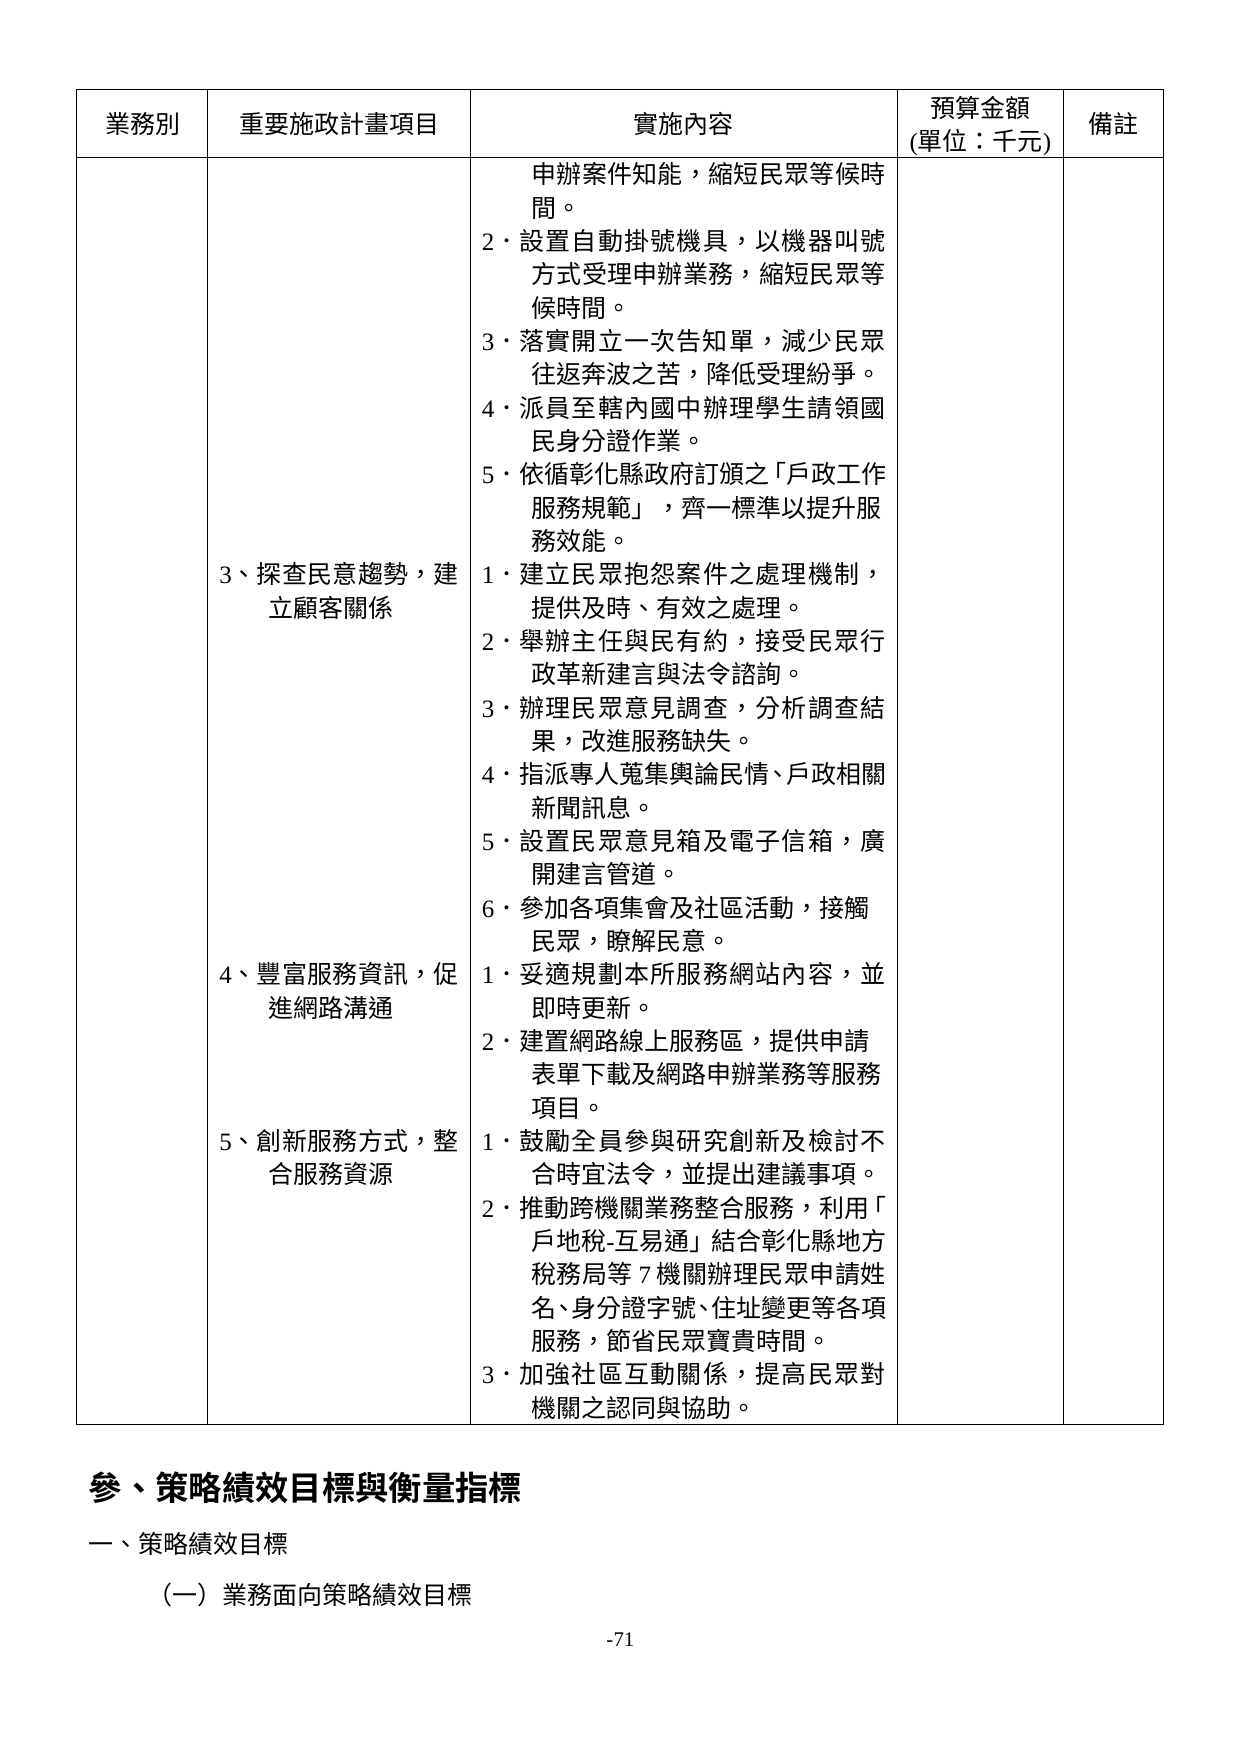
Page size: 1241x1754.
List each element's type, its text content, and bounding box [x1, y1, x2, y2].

table_cell 創新服務方式，整合服務資源 [208, 1124, 470, 1424]
table_cell 鼓勵全員參與研究創新及檢討不合時宜法令，並提出建議事項。 推動跨機關業務整合服務，利用「戶地稅-互易通」結合彰化縣地方稅務局等7機關辦理民眾申請姓名、身分證字號、住址變更等各項服務，節省民眾寶貴時間。 加強社區互動關係，提高民眾對機關之認同與協助。 [471, 1124, 897, 1424]
text 參、策略績效目標與衡量指標 [88, 1462, 1152, 1510]
table_cell [1064, 158, 1163, 557]
table_cell [898, 158, 1063, 557]
table_cell 妥適規劃本所服務網站內容，並即時更新。 建置網路線上服務區，提供申請表單下載及網路申辦業務等服務項目。 [471, 957, 897, 1124]
text 一、策略績效目標 [88, 1524, 1152, 1561]
text （一）業務面向策略績效目標 [148, 1575, 1152, 1611]
table_cell 豐富服務資訊，促進網路溝通 [208, 957, 470, 1124]
table_header 業務別 [77, 90, 207, 157]
table_header 備註 [1064, 90, 1163, 157]
table_cell [77, 158, 207, 557]
table_cell [1064, 557, 1163, 957]
table_cell [1064, 1124, 1163, 1424]
table_cell [208, 158, 470, 557]
table_header 重要施政計畫項目 [208, 90, 470, 157]
table_cell 建立民眾抱怨案件之處理機制，提供及時、有效之處理。 舉辦主任與民有約，接受民眾行政革新建言與法令諮詢。 辦理民眾意見調查，分析調查結果，改進服務缺失。 指派專人蒐集輿論民情、戶政相關新聞訊息。 設置民眾意見箱及電子信箱，廣開建言管道。 參加各項集會及社區活動，接觸民眾，瞭解民意。 [471, 557, 897, 957]
table_cell [898, 1124, 1063, 1424]
table_cell 申辦案件知能，縮短民眾等候時間。 設置自動掛號機具，以機器叫號方式受理申辦業務，縮短民眾等候時間。 落實開立一次告知單，減少民眾往返奔波之苦，降低受理紛爭。 派員至轄內國中辦理學生請領國民身分證作業。 依循彰化縣政府訂頒之「戶政工作服務規範」，齊一標準以提升服務效能。 [471, 158, 897, 557]
table_cell [898, 957, 1063, 1124]
table_header 實施內容 [471, 90, 897, 157]
table_cell [77, 557, 207, 957]
table_cell [898, 557, 1063, 957]
table_cell 探查民意趨勢，建立顧客關係 [208, 557, 470, 957]
table_cell [77, 1124, 207, 1424]
table_header 預算金額 (單位：千元) [898, 90, 1063, 157]
table_cell [77, 957, 207, 1124]
table_cell [1064, 957, 1163, 1124]
